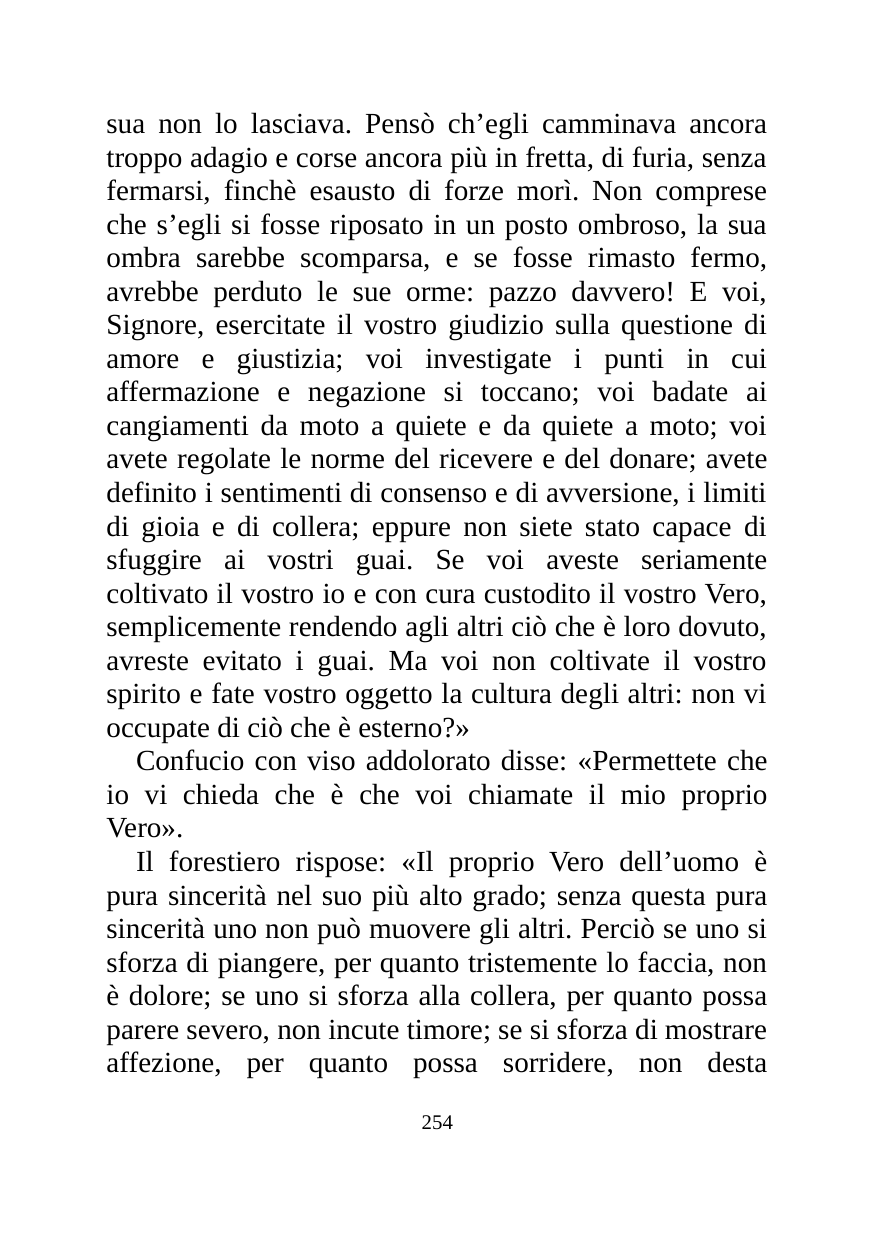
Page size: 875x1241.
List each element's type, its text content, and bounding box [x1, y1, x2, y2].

text Il forestiero rispose: «Il proprio Vero dell’uomo è pura sincerità nel suo più alto grado; senza questa pura sincerità uno non può muovere gli altri. Perciò se uno si sforza di piangere, per quanto tristemente lo faccia, non è dolore; se uno si sforza alla collera, per quanto possa parere severo, non incute timore; se si sforza di mostrare affezione, per quanto possa sorridere, non desta [106, 844, 768, 1079]
text Confucio con viso addolorato disse: «Permettete che io vi chieda che è che voi chiamate il mio proprio Vero». [106, 743, 768, 844]
text sua non lo lasciava. Pensò ch’egli camminava ancora troppo adagio e corse ancora più in fretta, di furia, senza fermarsi, finchè esausto di forze morì. Non comprese che s’egli si fosse riposato in un posto ombroso, la sua ombra sarebbe scomparsa, e se fosse rimasto fermo, avrebbe perduto le sue orme: pazzo davvero! E voi, Signore, esercitate il vostro giudizio sulla questione di amore e giustizia; voi investigate i punti in cui affermazione e negazione si toccano; voi badate ai cangiamenti da moto a quiete e da quiete a moto; voi avete regolate le norme del ricevere e del donare; avete definito i sentimenti di consenso e di avversione, i limiti di gioia e di collera; eppure non siete stato capace di sfuggire ai vostri guai. Se voi aveste seriamente coltivato il vostro io e con cura custodito il vostro Vero, semplicemente rendendo agli altri ciò che è loro dovuto, avreste evitato i guai. Ma voi non coltivate il vostro spirito e fate vostro oggetto la cultura degli altri: non vi occupate di ciò che è esterno?» [106, 106, 768, 743]
